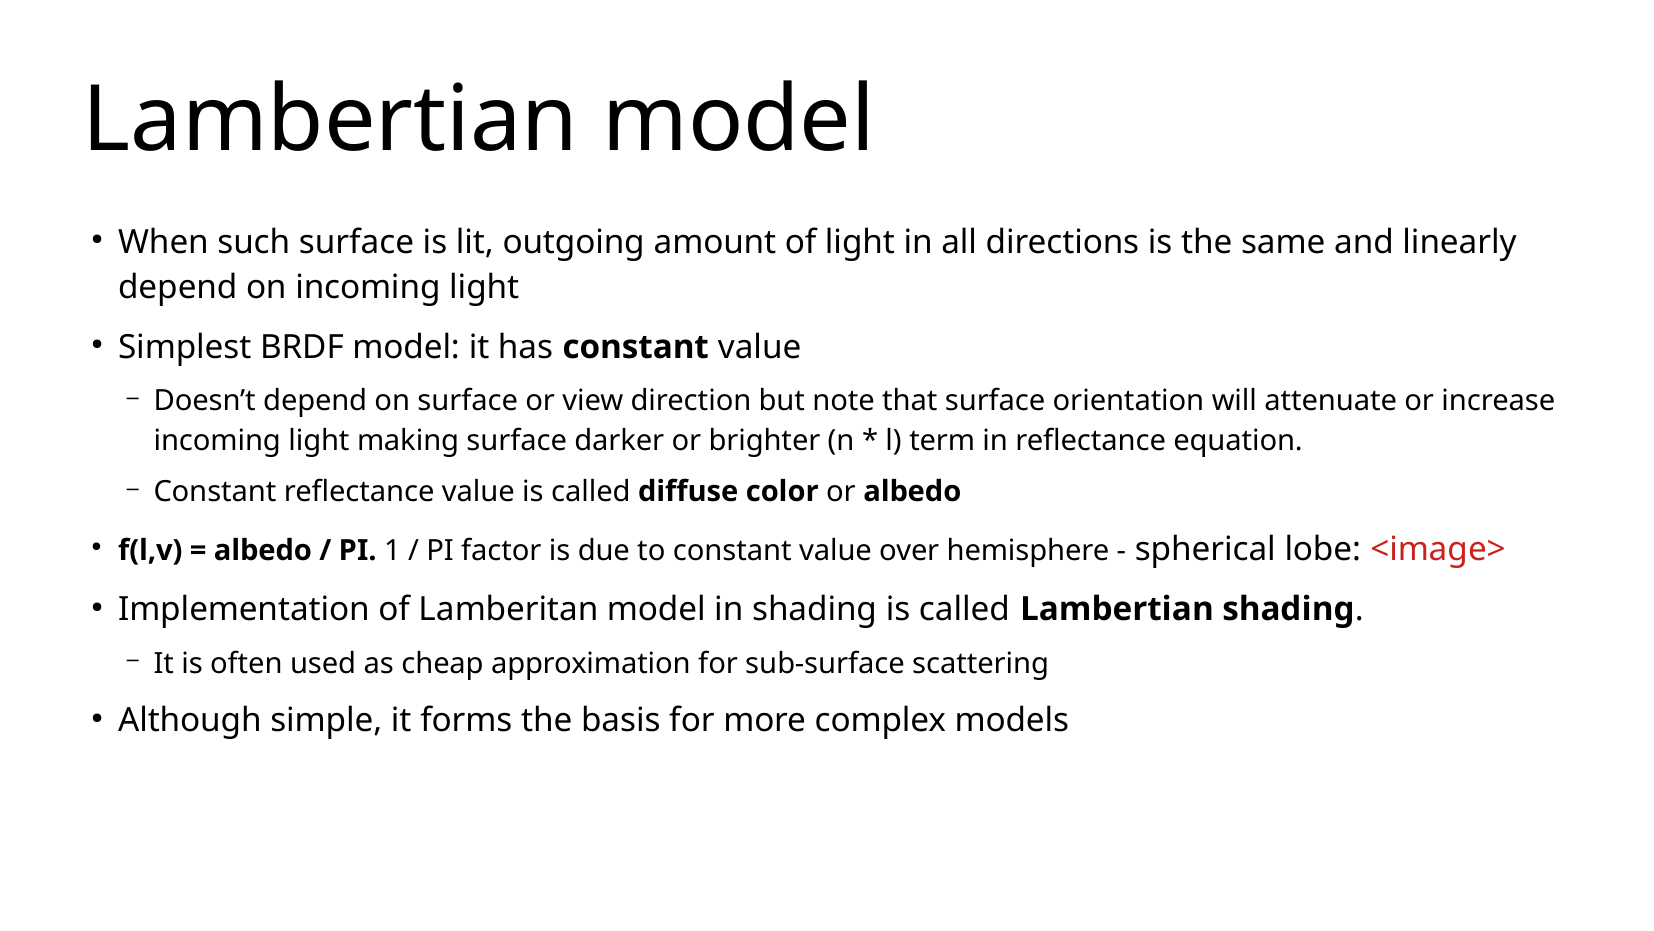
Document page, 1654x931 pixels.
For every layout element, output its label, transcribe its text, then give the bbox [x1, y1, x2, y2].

list When such surface is lit, outgoing amount of light in all directions is the same and linearly depend on incoming light Simplest BRDF model: it has constant value Doesn’t depend on surface or view direction but note that surface orientation will attenuate or increase incoming light making surface darker or brighter (n * l) term in reflectance equation. Constant reflectance value is called diffuse color or albedo f(l,v) = albedo / PI. 1 / PI factor is due to constant value over hemisphere - spherical lobe: <image> Implementation of Lamberitan model in shading is called Lambertian shading. It is often used as cheap approximation for sub-surface scattering Although simple, it forms the basis for more complex models [82, 217, 1571, 758]
title Lambertian model [82, 37, 1571, 193]
